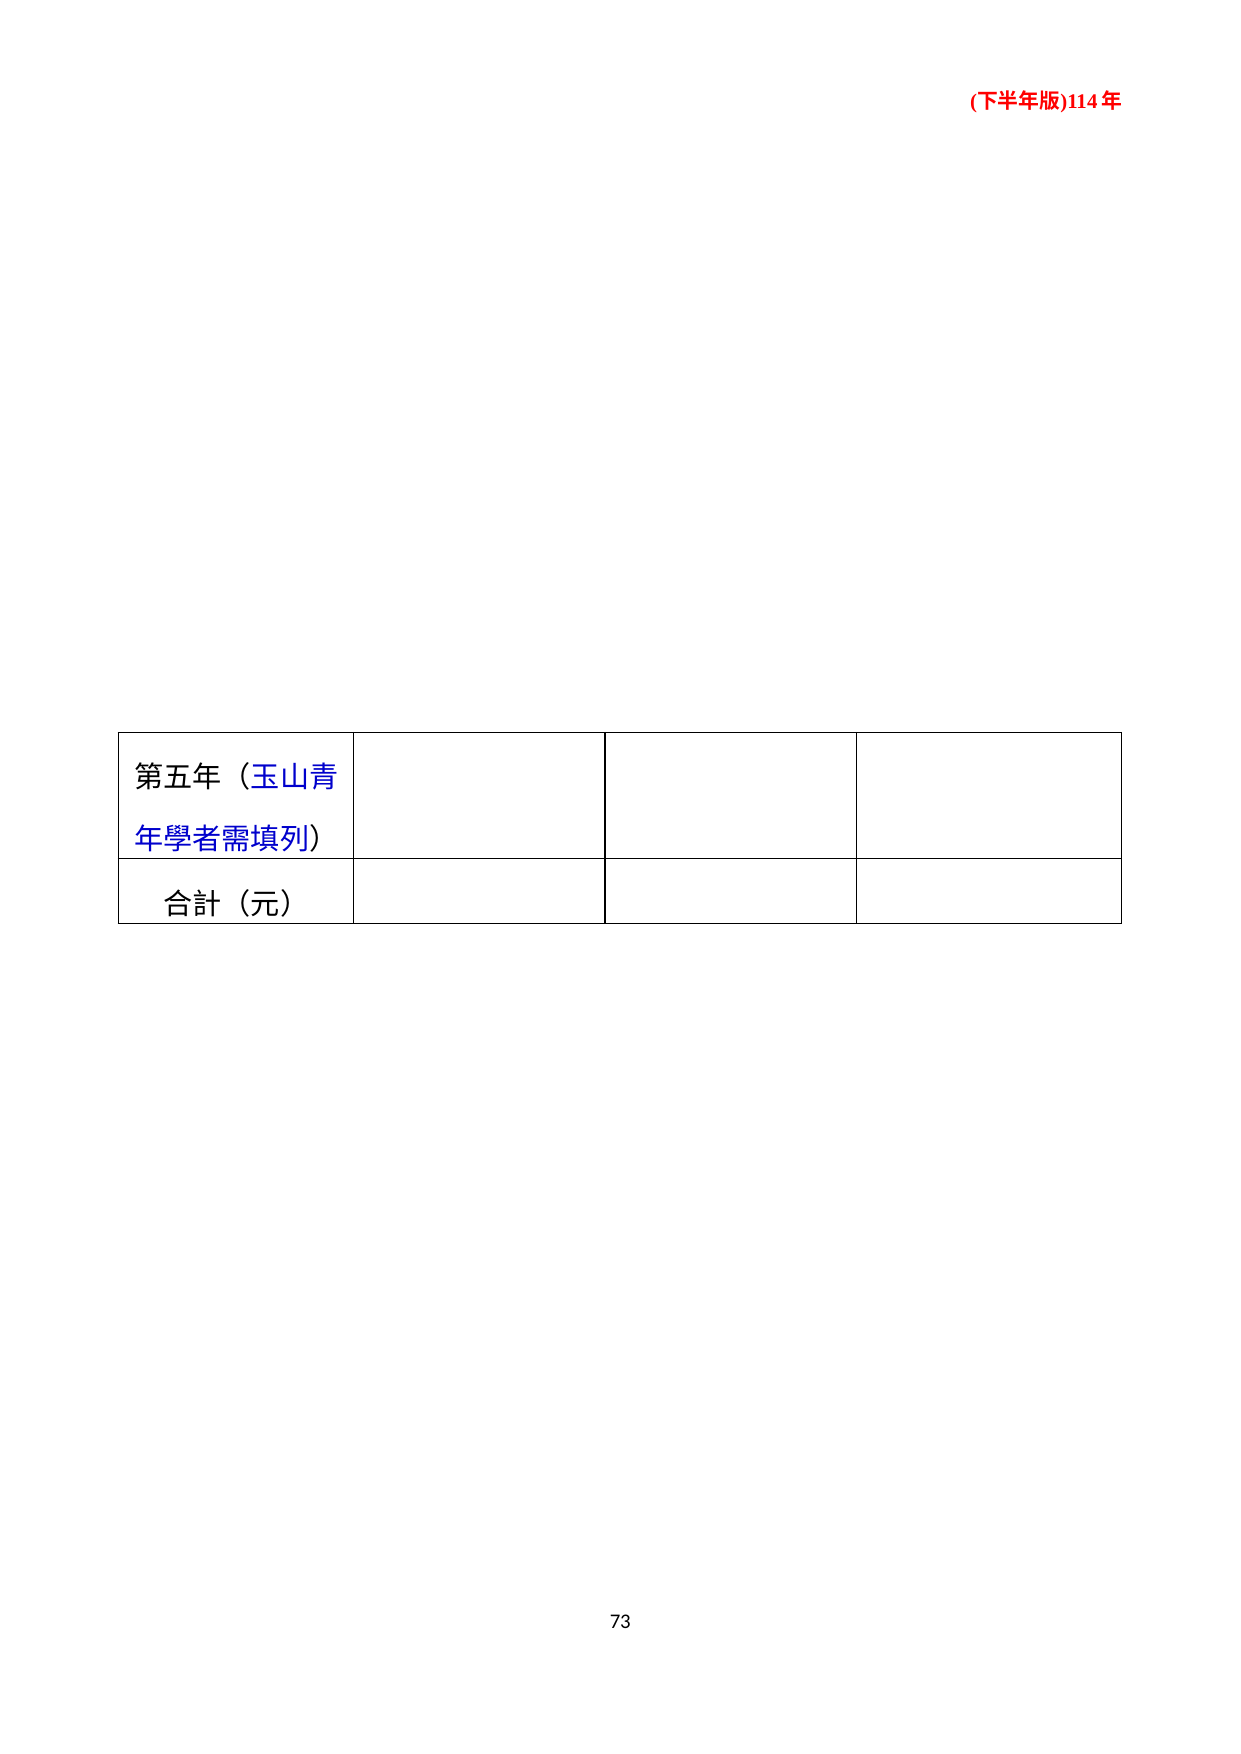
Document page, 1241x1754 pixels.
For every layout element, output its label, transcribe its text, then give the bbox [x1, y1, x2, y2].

table_cell [857, 859, 1121, 923]
table_cell [857, 733, 1121, 858]
table_cell [354, 859, 604, 923]
table_cell 第五年（玉山青年學者需填列） [119, 733, 353, 858]
table_cell 合計（元） [119, 859, 353, 923]
table_cell [606, 733, 856, 858]
table_cell [354, 733, 604, 858]
table_cell [606, 859, 856, 923]
